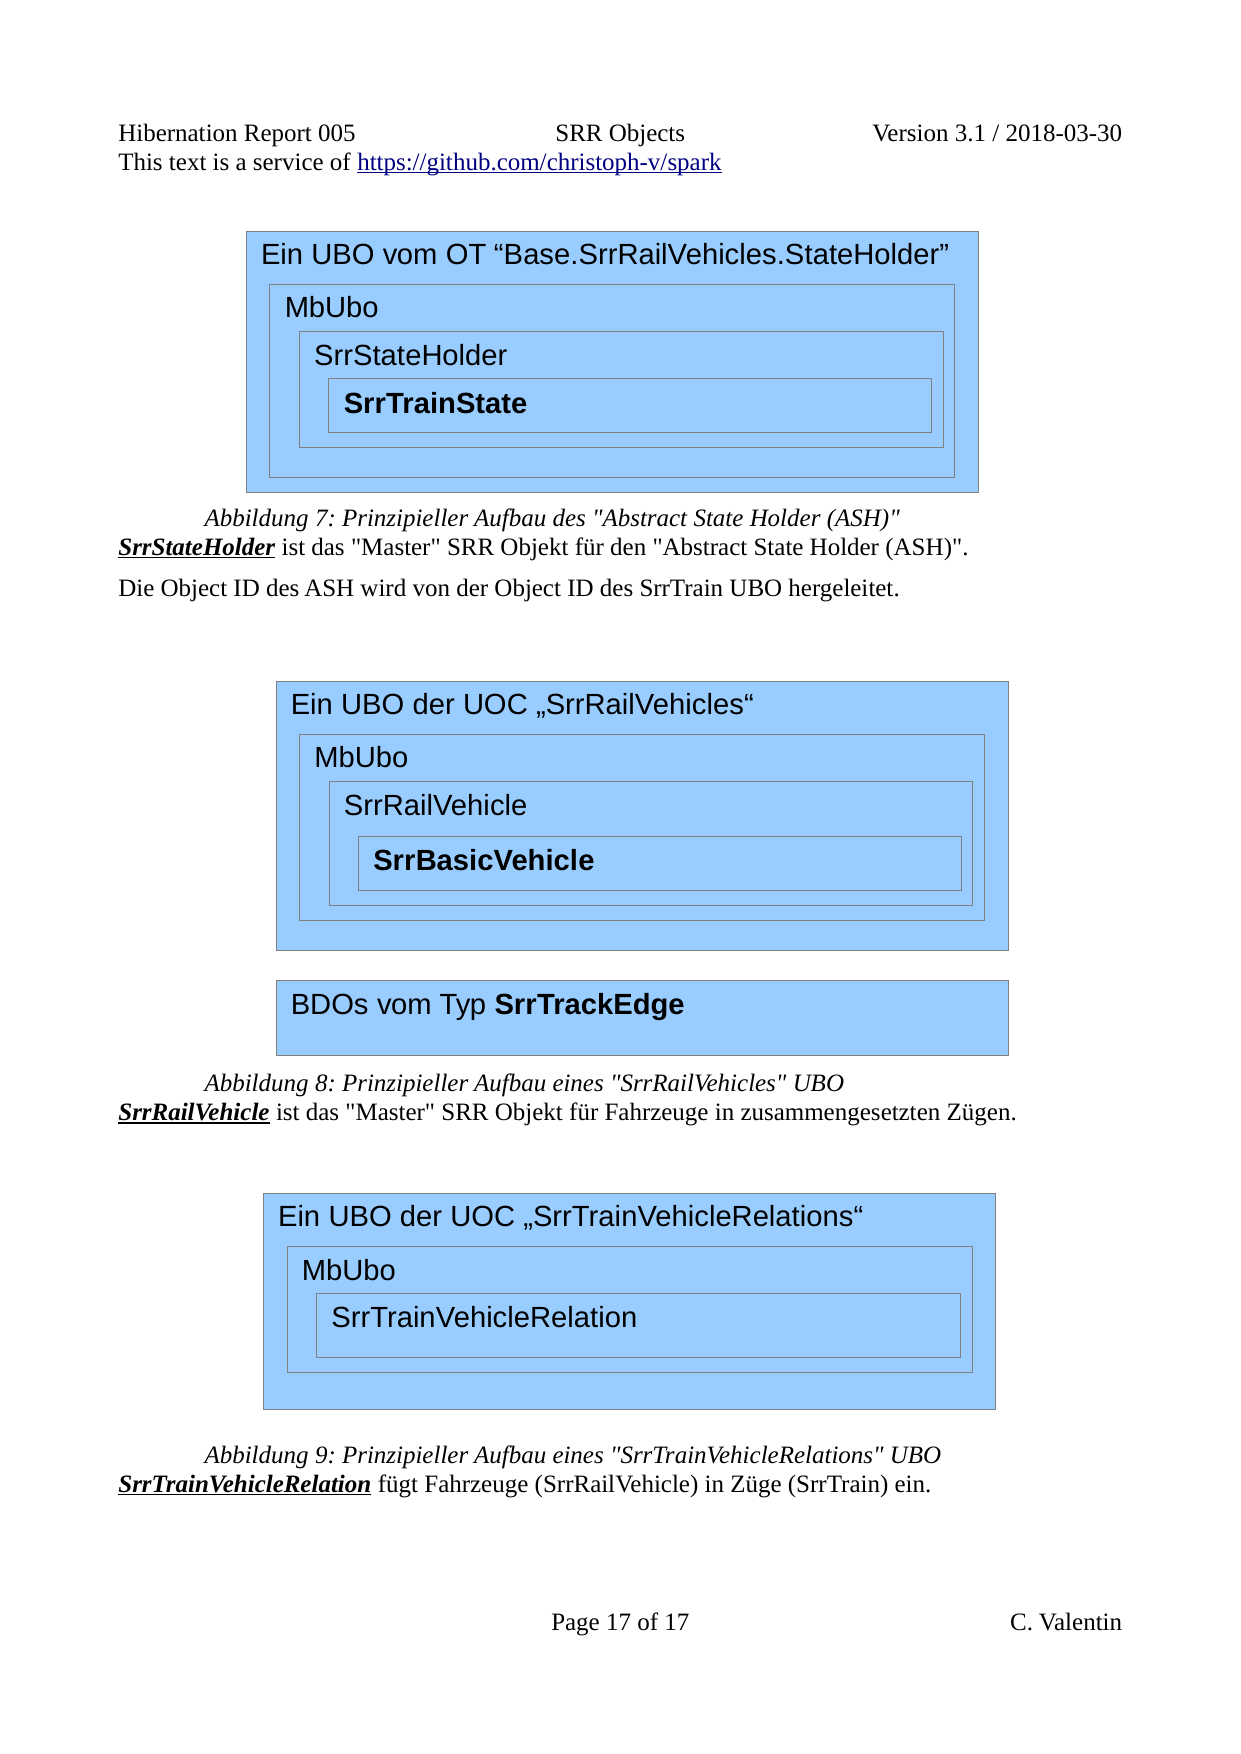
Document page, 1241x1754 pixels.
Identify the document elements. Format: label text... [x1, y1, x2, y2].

text Abbildung 7: Prinzipieller Aufbau des "Abstract State Holder (ASH)" [204, 218, 1036, 532]
text SrrStateHolder ist das "Master" SRR Objekt für den "Abstract State Holder (ASH)". [118, 205, 1122, 560]
text SrrTrainVehicleRelation fügt Fahrzeuge (SrrRailVehicle) in Züge (SrrTrain) ein. [118, 1180, 1122, 1498]
text Abbildung 9: Prinzipieller Aufbau eines "SrrTrainVehicleRelations" UBO [204, 1193, 1036, 1469]
text SrrRailVehicle ist das "Master" SRR Objekt für Fahrzeuge in zusammengesetzten Zügen. [118, 655, 1122, 1126]
text Abbildung 8: Prinzipieller Aufbau eines "SrrRailVehicles" UBO [204, 668, 1036, 1097]
text Die Object ID des ASH wird von der Object ID des SrrTrain UBO hergeleitet. [118, 573, 1122, 602]
